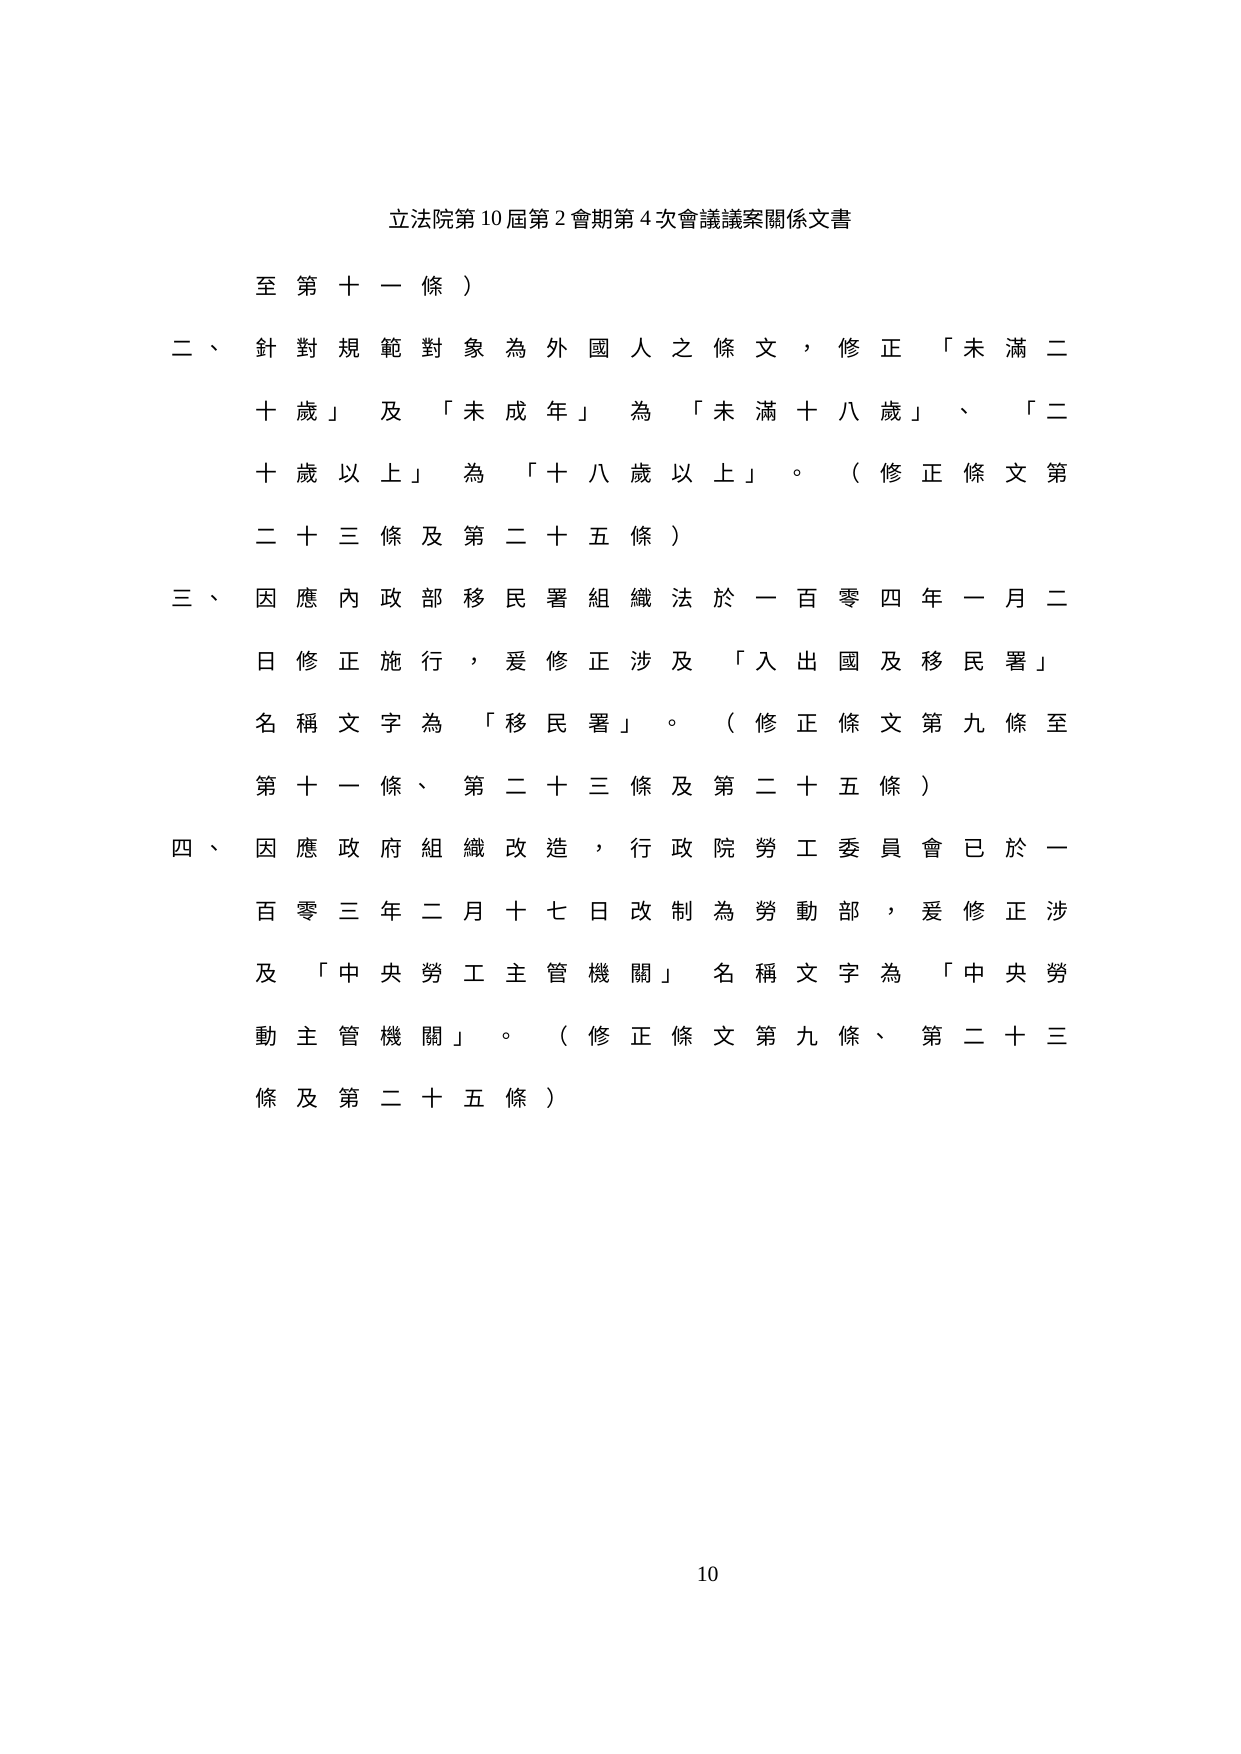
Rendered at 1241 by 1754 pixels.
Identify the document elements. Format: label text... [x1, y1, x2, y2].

text 二、針對規範對象為外國人之條文，修正「未滿二十歲」及「未成年」為「未滿十八歲」、「二十歲以上」為「十八歲以上」。（修正條文第二十三條及第二十五條） [162, 306, 1078, 556]
text 三、因應內政部移民署組織法於一百零四年一月二日修正施行，爰修正涉及「入出國及移民署」名稱文字為「移民署」。（修正條文第九條至第十一條、第二十三條及第二十五條） [162, 556, 1078, 806]
text 四、因應政府組織改造，行政院勞工委員會已於一百零三年二月十七日改制為勞動部，爰修正涉及「中央勞工主管機關」名稱文字為「中央勞動主管機關」。（修正條文第九條、第二十三條及第二十五條） [162, 806, 1078, 1118]
text 至第十一條） [162, 243, 1078, 306]
